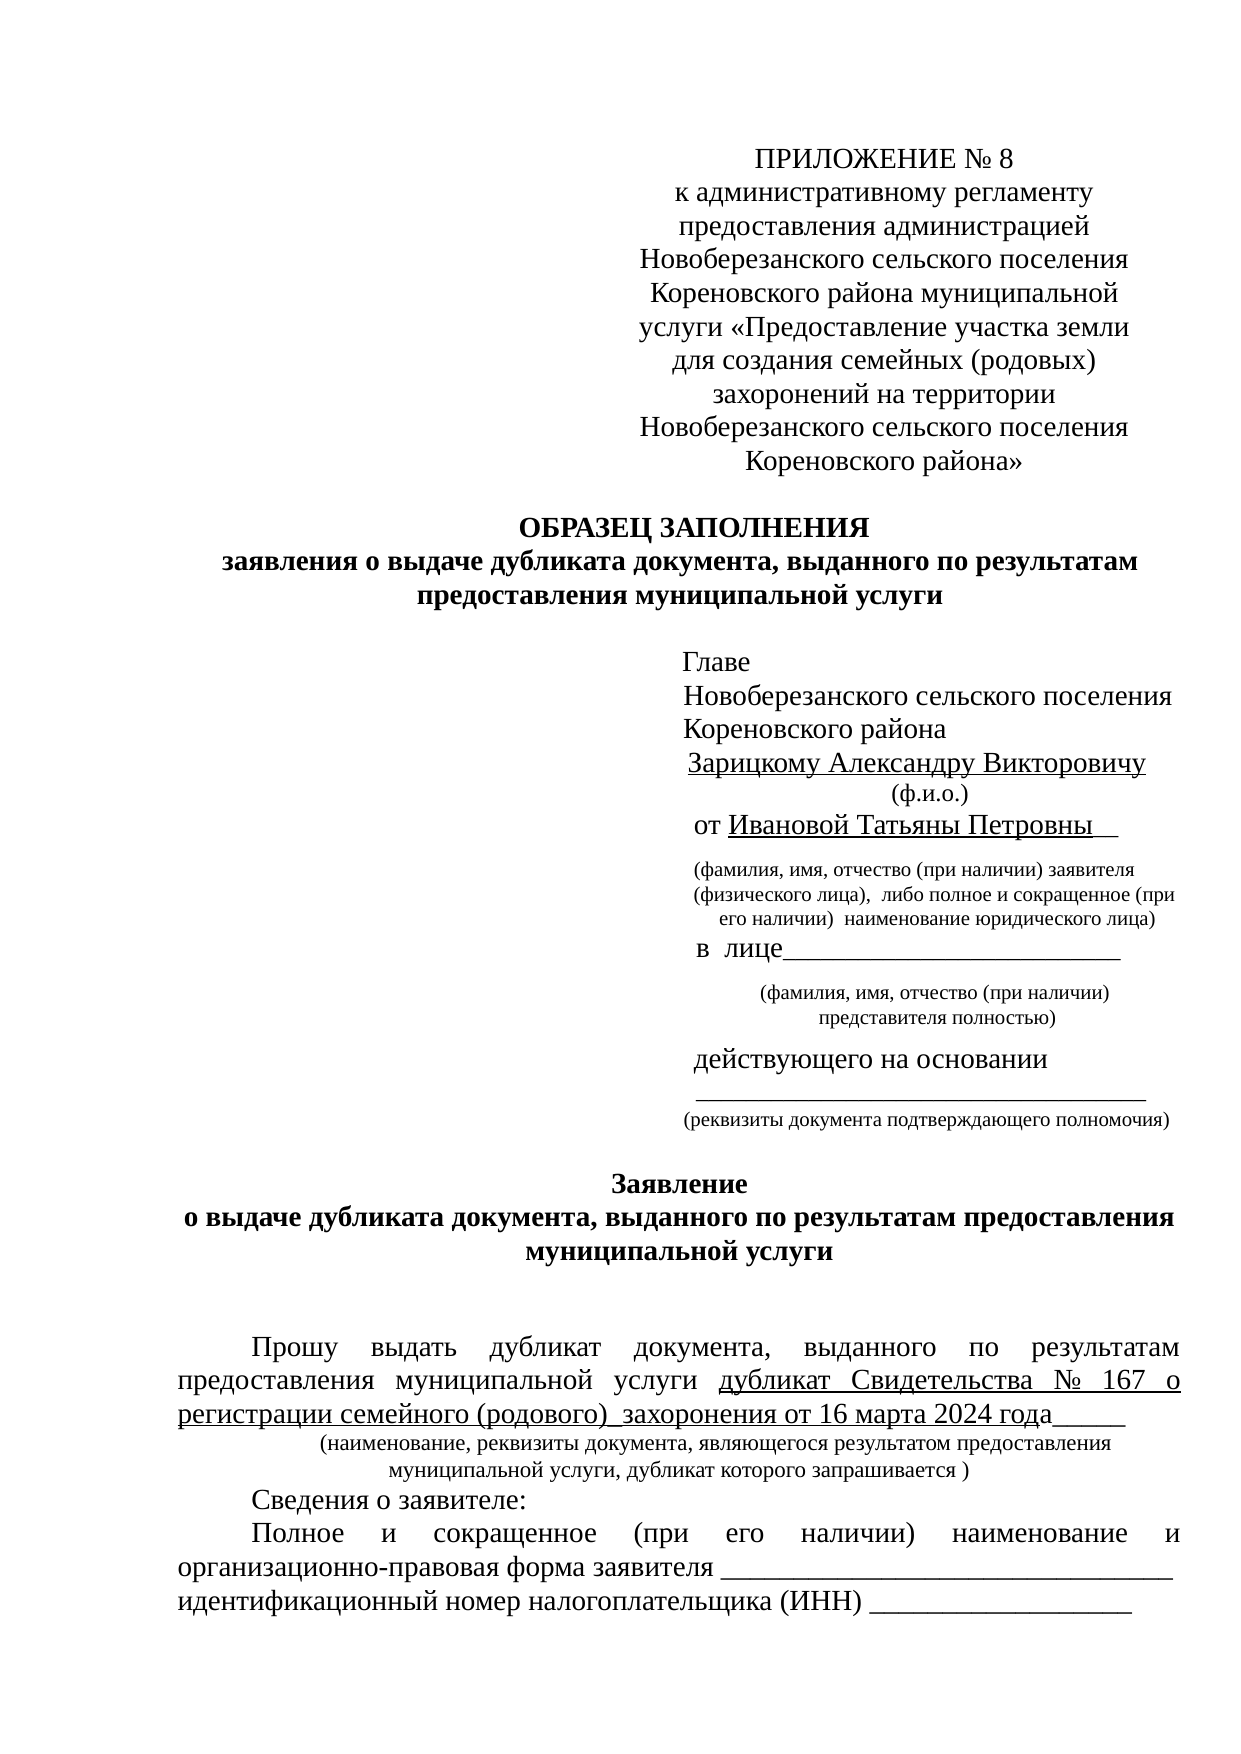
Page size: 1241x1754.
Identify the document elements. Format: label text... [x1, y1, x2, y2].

text (ф.и.о.) [177, 778, 1181, 807]
text заявления о выдаче дубликата документа, выданного по результатам предоставления муниципальной услуги [177, 543, 1183, 611]
text ____________________________________ [591, 1075, 1181, 1103]
text Полное и сокращенное (при его наличии) наименование и организационно-правовая форма заявителя _______________________________ [177, 1516, 1181, 1583]
text Новоберезанского сельского поселения [177, 678, 1181, 711]
text от Ивановой Татьяны Петровны__ [591, 807, 1181, 841]
text Зарицкому Александру Викторовичу [177, 745, 1181, 778]
text о выдаче дубликата документа, выданного по результатам предоставления муниципальной услуги [177, 1199, 1181, 1266]
text (фамилия, имя, отчество (при наличии) заявителя (физического лица), либо полное и сокращенное (при [591, 853, 1181, 906]
text Заявление [177, 1166, 1181, 1199]
text ОБРАЗЕЦ ЗАПОЛНЕНИЯ [177, 510, 1211, 543]
table_header [166, 141, 605, 476]
text (реквизиты документа подтверждающего полномочия) [591, 1103, 1181, 1132]
text действующего на основании [591, 1041, 1181, 1075]
text (наименование, реквизиты документа, являющегося результатом предоставления муниципальной услуги, дубликат которого запрашивается ) [177, 1429, 1181, 1482]
text (фамилия, имя, отчество (при наличии) представителя полностью) [177, 976, 1181, 1029]
text Кореновского района [177, 711, 1181, 745]
text Главе [177, 644, 1181, 678]
text идентификационный номер налогоплательщика (ИНН) __________________ [177, 1583, 1181, 1616]
text Сведения о заявителе: [177, 1482, 1181, 1516]
text в лице___________________________ [591, 930, 1181, 963]
text Прошу выдать дубликат документа, выданного по результатам предоставления муниципальной услуги дубликат Свидетельства № 167 о регистрации семейного (родового)_захоронения от 16 марта 2024 года_____ [177, 1329, 1181, 1429]
text его наличии) наименование юридического лица) [591, 906, 1181, 930]
table_header ПРИЛОЖЕНИЕ № 8 к административному регламенту предоставления администрацией Новоберезанского сельского поселения Кореновского района муниципальной услуги «Предоставление участка земли для создания семейных (родовых) захоронений на территории Новоберезанского сельского поселения Кореновского района» [605, 141, 1163, 476]
